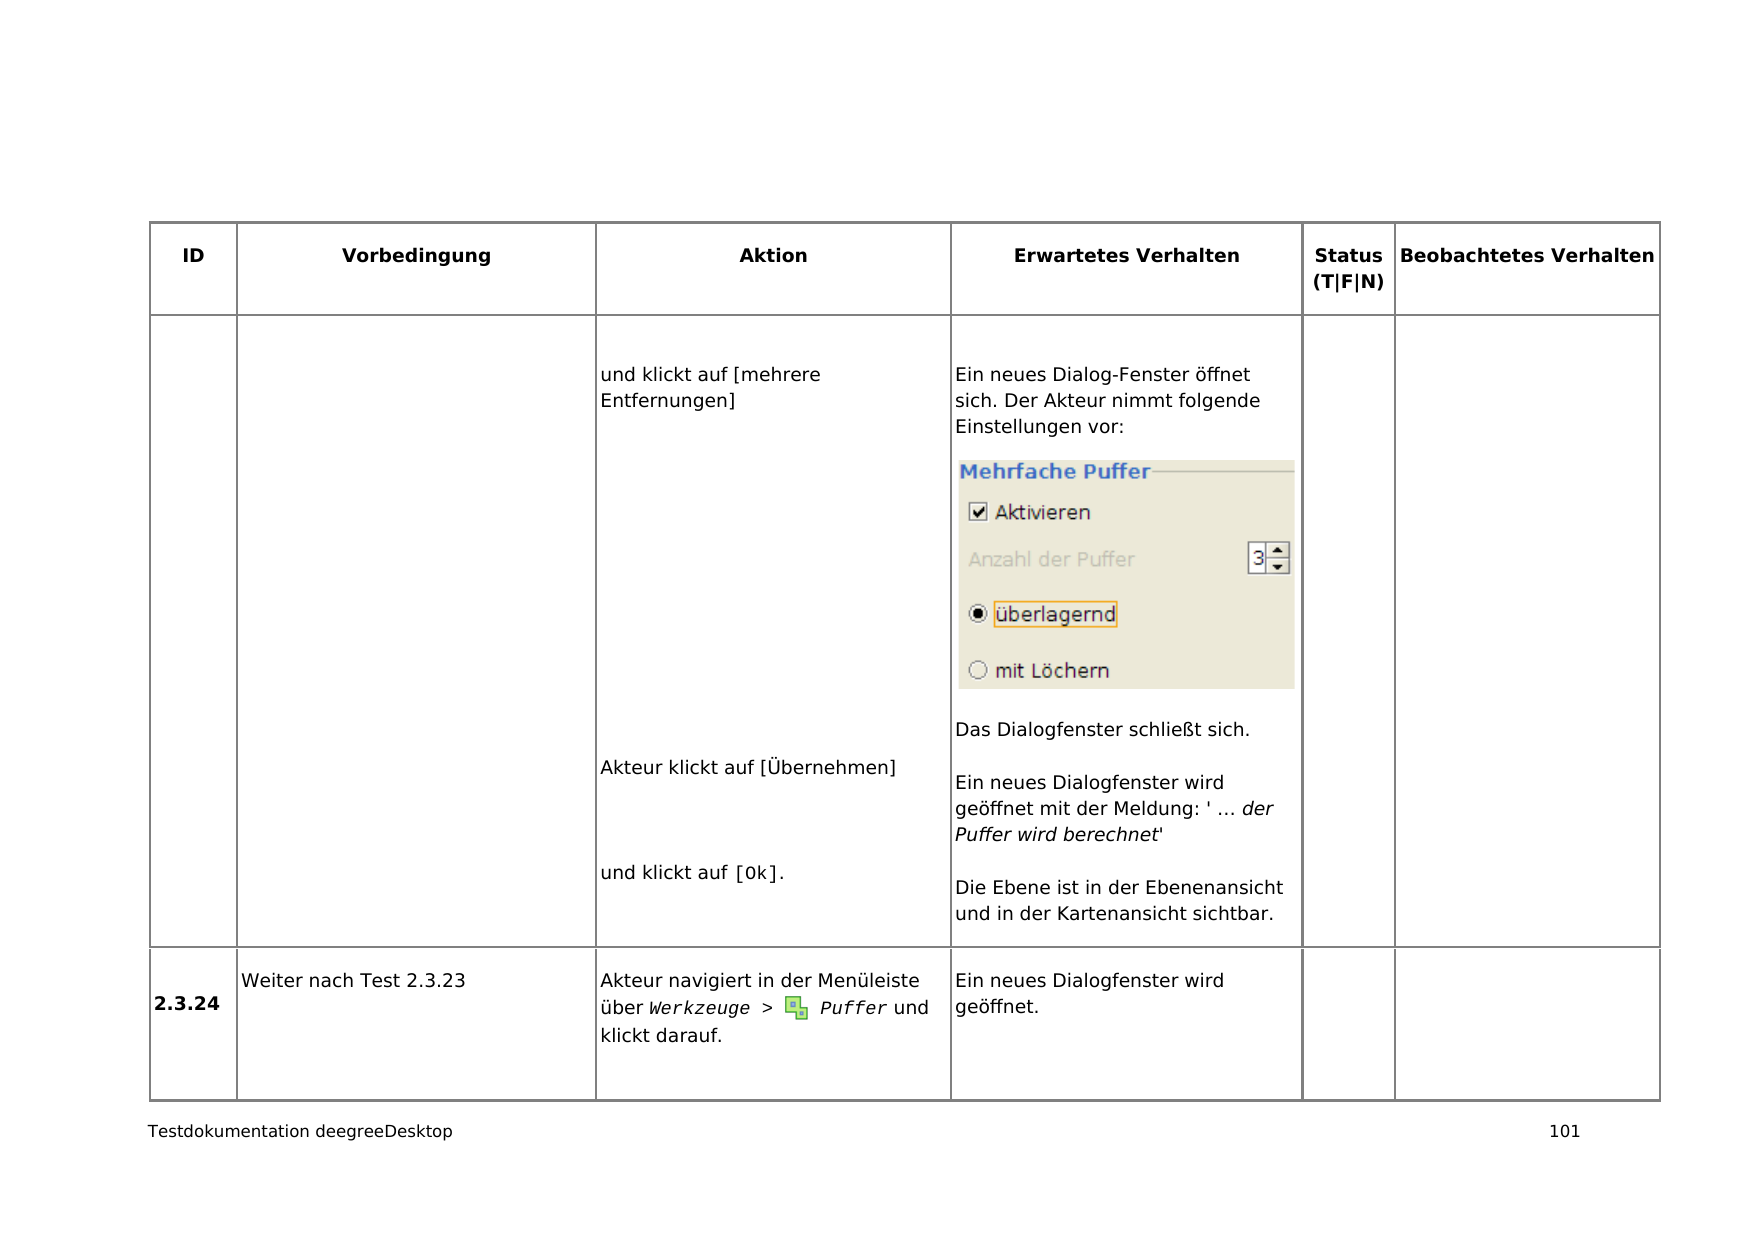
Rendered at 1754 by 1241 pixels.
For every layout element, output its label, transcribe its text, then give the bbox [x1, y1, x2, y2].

table_cell [1304, 949, 1394, 1099]
table_cell [151, 949, 236, 1099]
picture [958, 460, 1295, 689]
table_header Erwartetes Verhalten [952, 224, 1301, 314]
table_cell [1396, 316, 1659, 946]
table_header Status (T|F|N) [1304, 224, 1394, 314]
table_cell Akteur navigiert in der Menüleiste über Werkzeuge > Puffer und klickt darauf. [597, 949, 950, 1099]
table_cell [151, 316, 236, 946]
picture [784, 996, 809, 1021]
table_cell Weiter nach Test 2.3.23 [238, 949, 595, 1099]
table_cell [1304, 316, 1394, 946]
table_header Aktion [597, 224, 950, 314]
table_cell [238, 316, 595, 946]
table_cell [1396, 949, 1659, 1099]
table_header Vorbedingung [238, 224, 595, 314]
table_cell und klickt auf [mehrere Entfernungen] Akteur klickt auf [Übernehmen] und klickt auf [Ok]. [597, 316, 950, 946]
table_header Beobachtetes Verhalten [1396, 224, 1659, 314]
table_cell Ein neues Dialogfenster wird geöffnet. [952, 949, 1301, 1099]
table_header ID [151, 224, 236, 314]
table_cell Ein neues Dialog-Fenster öffnet sich. Der Akteur nimmt folgende Einstellungen vor: Das Dialogfenster schließt sich. Ein neues Dialogfenster wird geöffnet mit der Meldung: ' … der Puffer wird berechnet' Die Ebene ist in der Ebenenansicht und in der Kartenansicht sichtbar. [952, 316, 1301, 946]
